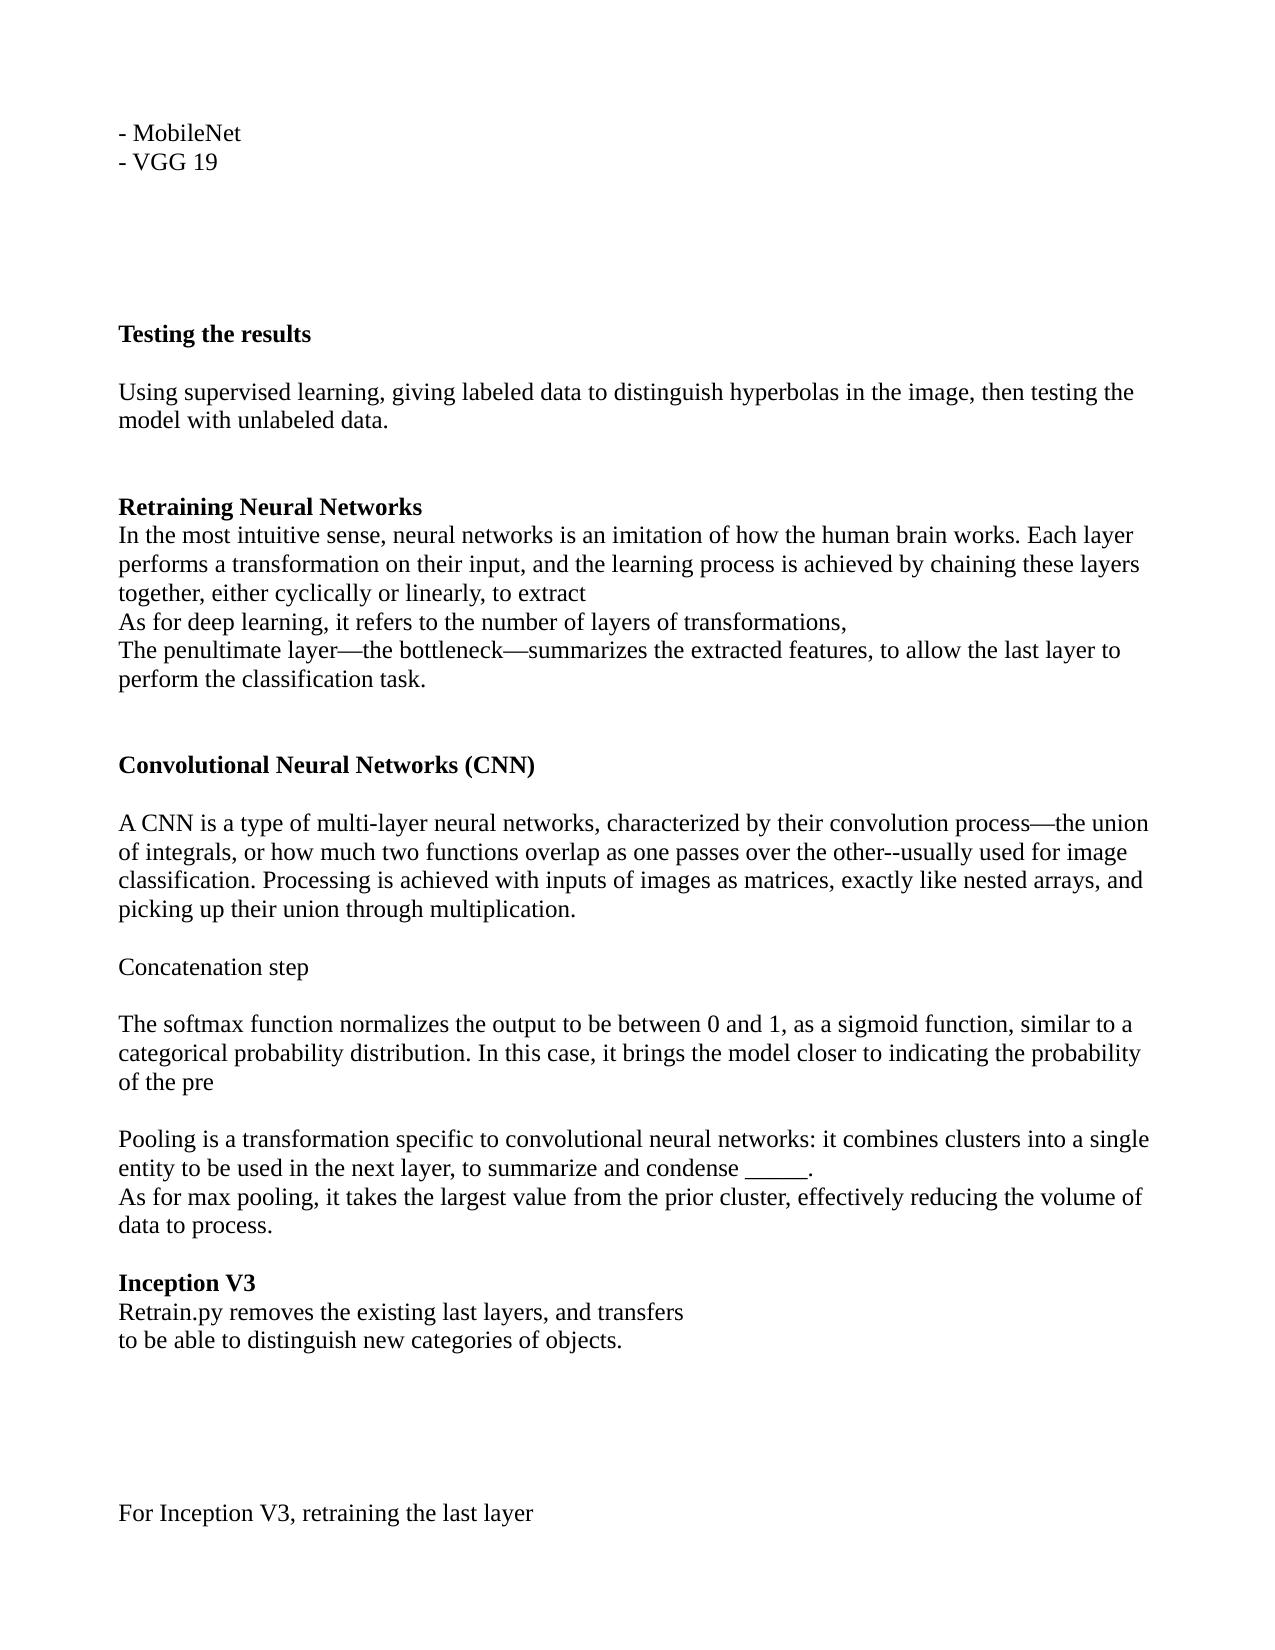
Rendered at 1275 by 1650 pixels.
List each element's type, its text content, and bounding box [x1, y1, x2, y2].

text Retraining Neural Networks [118, 492, 1157, 521]
text In the most intuitive sense, neural networks is an imitation of how the human brain works. Each layer performs a transformation on their input, and the learning process is achieved by chaining these layers together, either cyclically or linearly, to extract [118, 521, 1157, 607]
text Convolutional Neural Networks (CNN) [118, 751, 1157, 779]
text - MobileNet [118, 118, 1157, 147]
text For Inception V3, retraining the last layer [118, 1498, 1157, 1527]
text As for deep learning, it refers to the number of layers of transformations, [118, 607, 1157, 636]
text A CNN is a type of multi-layer neural networks, characterized by their convolution process—the union of integrals, or how much two functions overlap as one passes over the other--usually used for image classification. Processing is achieved with inputs of images as matrices, exactly like nested arrays, and picking up their union through multiplication. [118, 808, 1157, 923]
text Pooling is a transformation specific to convolutional neural networks: it combines clusters into a single entity to be used in the next layer, to summarize and condense _____. [118, 1124, 1157, 1182]
text Retrain.py removes the existing last layers, and transfers [118, 1297, 1157, 1326]
text Concatenation step [118, 952, 1157, 981]
text Inception V3 [118, 1268, 1157, 1297]
text to be able to distinguish new categories of objects. [118, 1326, 1157, 1354]
text Testing the results [118, 319, 1157, 348]
text The penultimate layer—the bottleneck—summarizes the extracted features, to allow the last layer to perform the classification task. [118, 636, 1157, 693]
text Using supervised learning, giving labeled data to distinguish hyperbolas in the image, then testing the model with unlabeled data. [118, 377, 1157, 434]
text As for max pooling, it takes the largest value from the prior cluster, effectively reducing the volume of data to process. [118, 1182, 1157, 1239]
text The softmax function normalizes the output to be between 0 and 1, as a sigmoid function, similar to a categorical probability distribution. In this case, it brings the model closer to indicating the probability of the pre [118, 1009, 1157, 1096]
text - VGG 19 [118, 147, 1157, 176]
